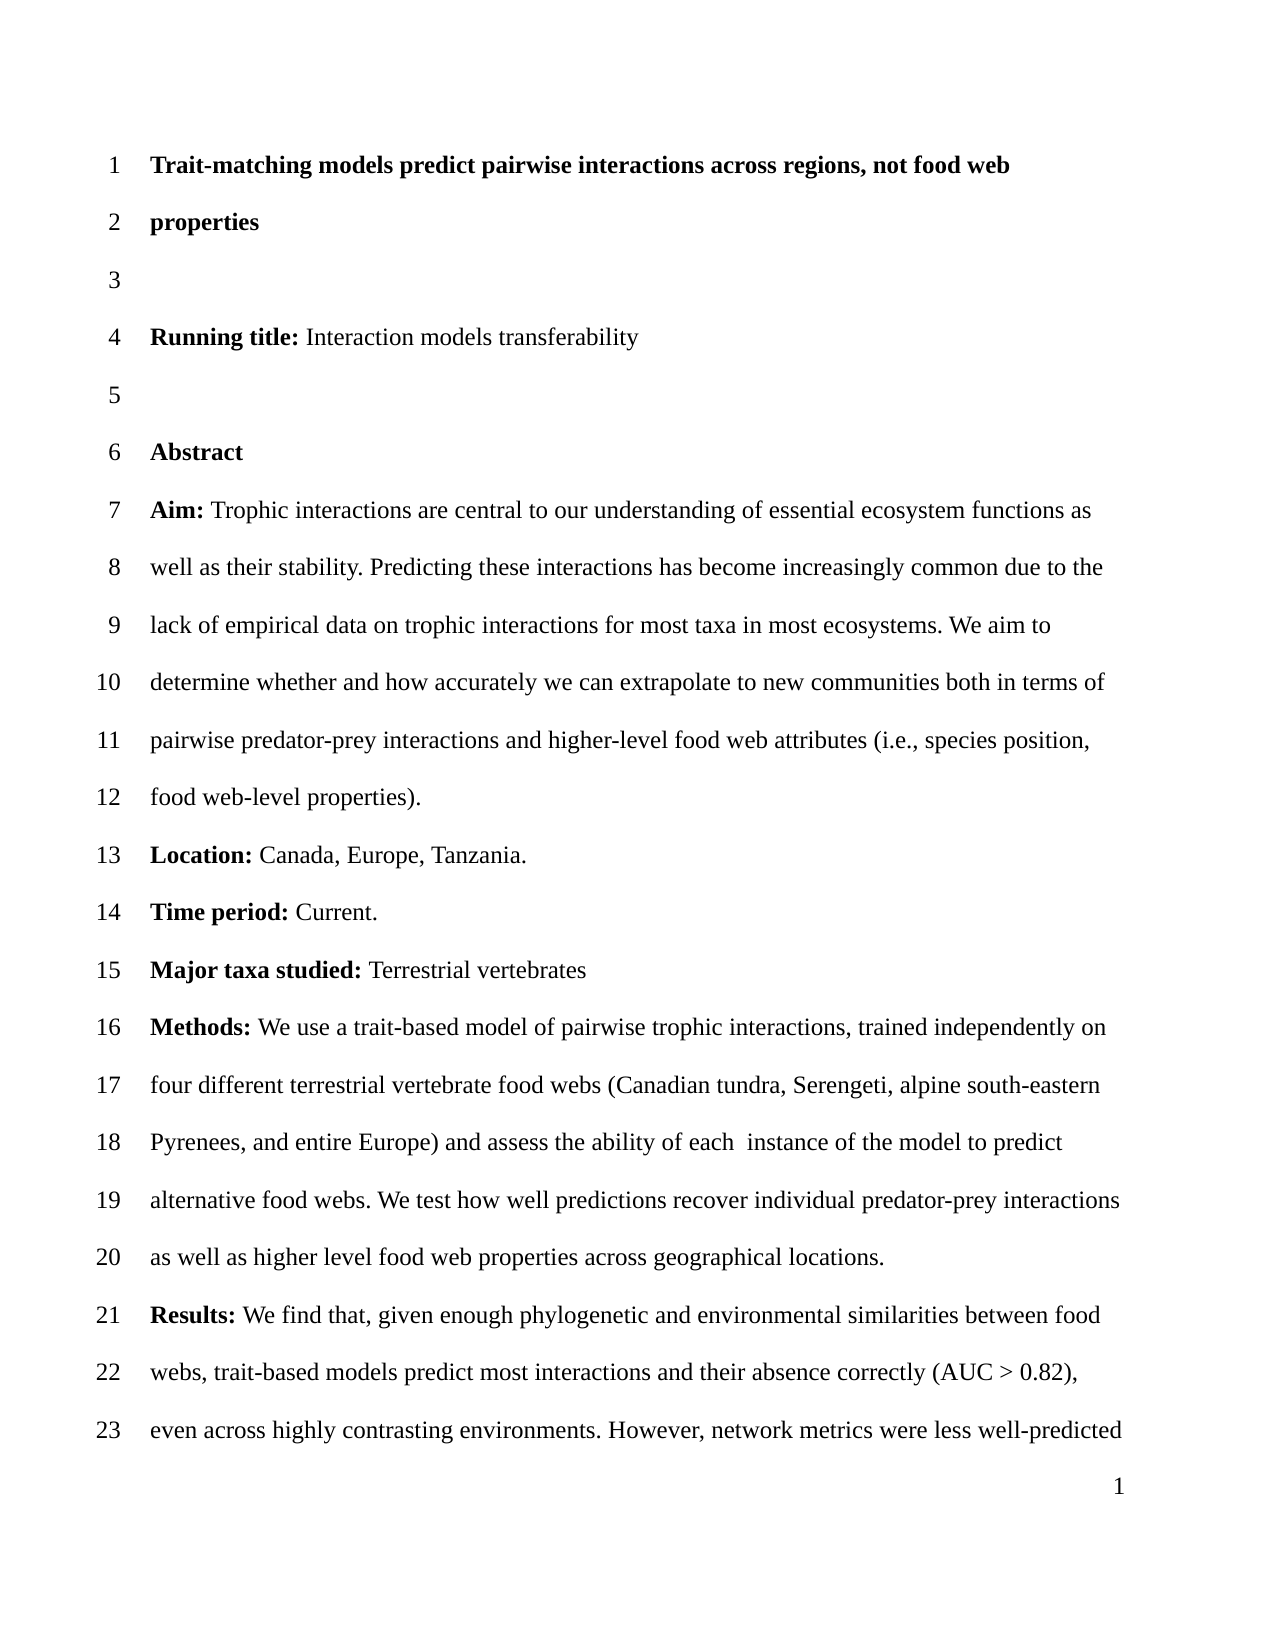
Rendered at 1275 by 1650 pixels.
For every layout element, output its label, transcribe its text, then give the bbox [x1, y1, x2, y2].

text Location: Canada, Europe, Tanzania. [150, 840, 1125, 869]
text Trait-matching models predict pairwise interactions across regions, not food web properties [150, 150, 1125, 236]
text Methods: We use a trait-based model of pairwise trophic interactions, trained independently on four different terrestrial vertebrate food webs (Canadian tundra, Serengeti, alpine south-eastern Pyrenees, and entire Europe) and assess the ability of each instance of the model to predict alternative food webs. We test how well predictions recover individual predator-prey interactions as well as higher level food web properties across geographical locations. [150, 1012, 1125, 1271]
text Results: We find that, given enough phylogenetic and environmental similarities between food webs, trait-based models predict most interactions and their absence correctly (AUC > 0.82), even across highly contrasting environments. However, network metrics were less well-predicted [150, 1300, 1125, 1444]
text Abstract [150, 437, 1125, 466]
text Time period: Current. [150, 897, 1125, 926]
text Major taxa studied: Terrestrial vertebrates [150, 955, 1125, 984]
text Running title: Interaction models transferability [150, 322, 1125, 351]
text Aim: Trophic interactions are central to our understanding of essential ecosystem functions as well as their stability. Predicting these interactions has become increasingly common due to the lack of empirical data on trophic interactions for most taxa in most ecosystems. We aim to determine whether and how accurately we can extrapolate to new communities both in terms of pairwise predator-prey interactions and higher-level food web attributes (i.e., species position, food web-level properties). [150, 495, 1125, 811]
